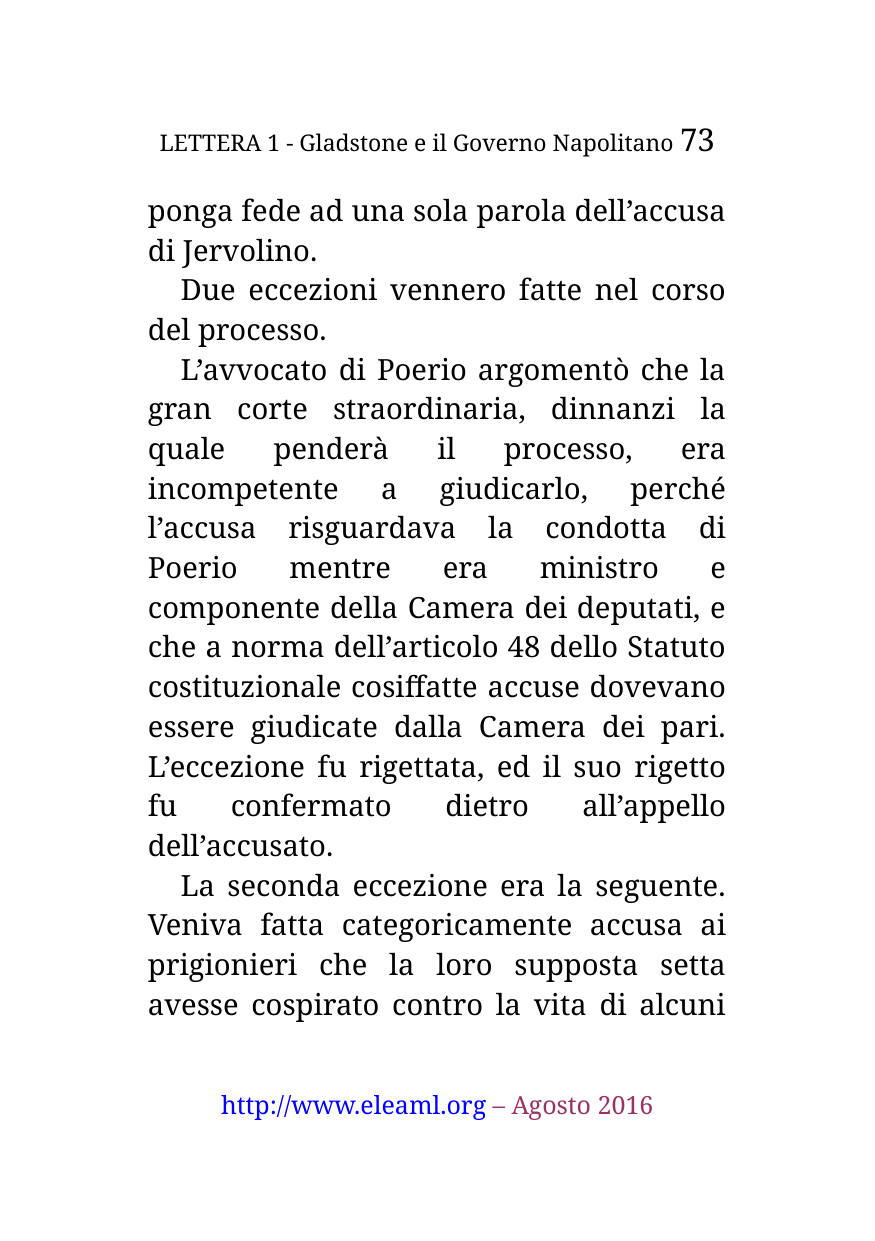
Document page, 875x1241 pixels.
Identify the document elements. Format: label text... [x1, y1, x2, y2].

text La seconda eccezione era la seguente. Veniva fatta categoricamente accusa ai prigionieri che la loro supposta setta avesse cospirato contro la vita di alcuni [148, 865, 726, 1024]
text ponga fede ad una sola parola dell’accusa di Jervolino. [148, 190, 726, 269]
text Due eccezioni vennero fatte nel corso del processo. [148, 269, 726, 349]
text L’avvocato di Poerio argomentò che la gran corte straordinaria, dinnanzi la quale penderà il processo, era incompetente a giudicarlo, perché l’accusa risguardava la condotta di Poerio mentre era ministro e componente della Camera dei deputati, e che a norma dell’articolo 48 dello Statuto costituzionale cosiffatte accuse dovevano essere giudicate dalla Camera dei pari. L’eccezione fu rigettata, ed il suo rigetto fu confermato dietro all’appello dell’accusato. [148, 349, 726, 865]
